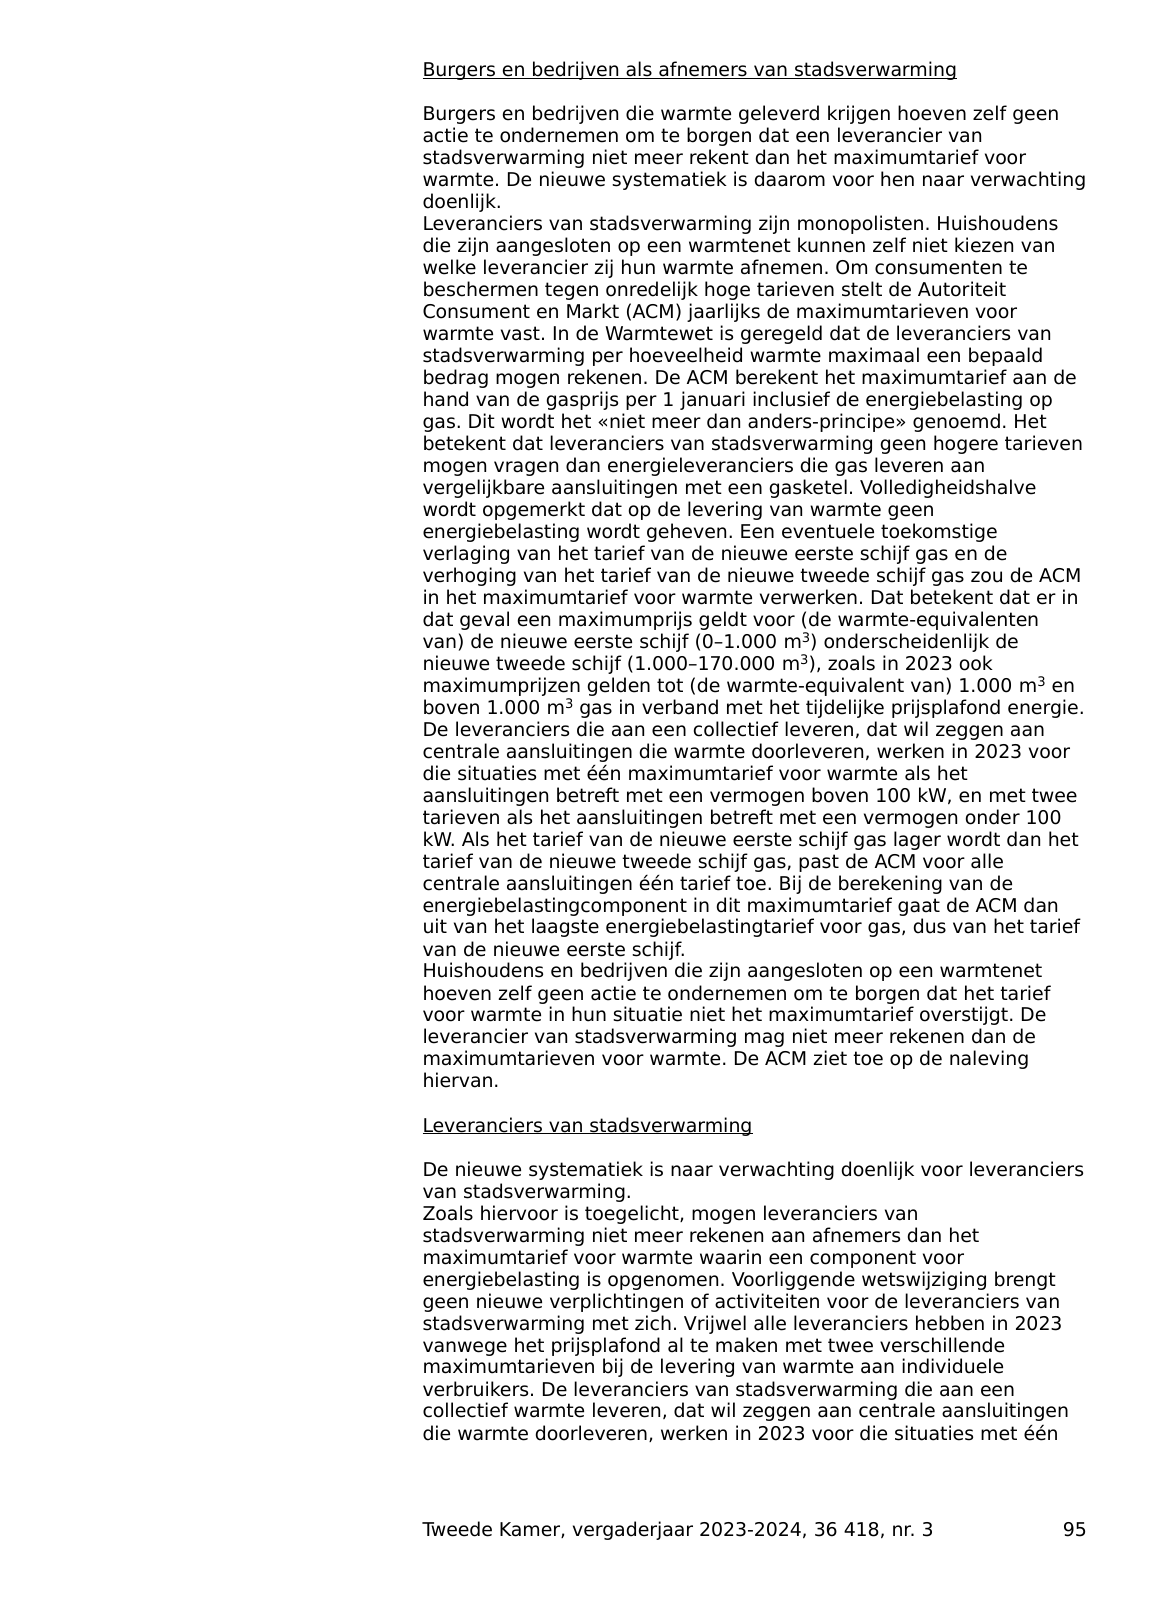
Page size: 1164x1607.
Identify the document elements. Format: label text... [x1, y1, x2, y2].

text Leveranciers van stadsverwarming zijn monopolisten. Huishoudens die zijn aangesloten op een warmtenet kunnen zelf niet kiezen van welke leverancier zij hun warmte afnemen. Om consumenten te beschermen tegen onredelijk hoge tarieven stelt de Autoriteit Consument en Markt (ACM) jaarlijks de maximumtarieven voor warmte vast. In de Warmtewet is geregeld dat de leveranciers van stadsverwarming per hoeveelheid warmte maximaal een bepaald bedrag mogen rekenen. De ACM berekent het maximumtarief aan de hand van de gasprijs per 1 januari inclusief de energiebelasting op gas. Dit wordt het «niet meer dan anders-principe» genoemd. Het betekent dat leveranciers van stadsverwarming geen hogere tarieven mogen vragen dan energieleveranciers die gas leveren aan vergelijkbare aansluitingen met een gasketel. Volledigheidshalve wordt opgemerkt dat op de levering van warmte geen energiebelasting wordt geheven. Een eventuele toekomstige verlaging van het tarief van de nieuwe eerste schijf gas en de verhoging van het tarief van de nieuwe tweede schijf gas zou de ACM in het maximumtarief voor warmte verwerken. Dat betekent dat er in dat geval een maximumprijs geldt voor (de warmte-equivalenten van) de nieuwe eerste schijf (0–1.000 m3) onderscheidenlijk de nieuwe tweede schijf (1.000–170.000 m3), zoals in 2023 ook maximumprijzen gelden tot (de warmte-equivalent van) 1.000 m3 en boven 1.000 m3 gas in verband met het tijdelijke prijsplafond energie. De leveranciers die aan een collectief leveren, dat wil zeggen aan centrale aansluitingen die warmte doorleveren, werken in 2023 voor die situaties met één maximumtarief voor warmte als het aansluitingen betreft met een vermogen boven 100 kW, en met twee tarieven als het aansluitingen betreft met een vermogen onder 100 kW. Als het tarief van de nieuwe eerste schijf gas lager wordt dan het tarief van de nieuwe tweede schijf gas, past de ACM voor alle centrale aansluitingen één tarief toe. Bij de berekening van de energiebelastingcomponent in dit maximumtarief gaat de ACM dan uit van het laagste energiebelastingtarief voor gas, dus van het tarief van de nieuwe eerste schijf. [422, 213, 1087, 960]
text Huishoudens en bedrijven die zijn aangesloten op een warmtenet hoeven zelf geen actie te ondernemen om te borgen dat het tarief voor warmte in hun situatie niet het maximumtarief overstijgt. De leverancier van stadsverwarming mag niet meer rekenen dan de maximumtarieven voor warmte. De ACM ziet toe op de naleving hiervan. [422, 960, 1087, 1092]
subtitle Leveranciers van stadsverwarming [422, 1114, 1087, 1136]
text De nieuwe systematiek is naar verwachting doenlijk voor leveranciers van stadsverwarming. [422, 1159, 1087, 1203]
text Zoals hiervoor is toegelicht, mogen leveranciers van stadsverwarming niet meer rekenen aan afnemers dan het maximumtarief voor warmte waarin een component voor energiebelasting is opgenomen. Voorliggende wetswijziging brengt geen nieuwe verplichtingen of activiteiten voor de leveranciers van stadsverwarming met zich. Vrijwel alle leveranciers hebben in 2023 vanwege het prijsplafond al te maken met twee verschillende maximumtarieven bij de levering van warmte aan individuele verbruikers. De leveranciers van stadsverwarming die aan een collectief warmte leveren, dat wil zeggen aan centrale aansluitingen die warmte doorleveren, werken in 2023 voor die situaties met één [422, 1203, 1087, 1444]
subtitle Burgers en bedrijven als afnemers van stadsverwarming [422, 59, 1087, 81]
text Burgers en bedrijven die warmte geleverd krijgen hoeven zelf geen actie te ondernemen om te borgen dat een leverancier van stadsverwarming niet meer rekent dan het maximumtarief voor warmte. De nieuwe systematiek is daarom voor hen naar verwachting doenlijk. [422, 103, 1087, 213]
